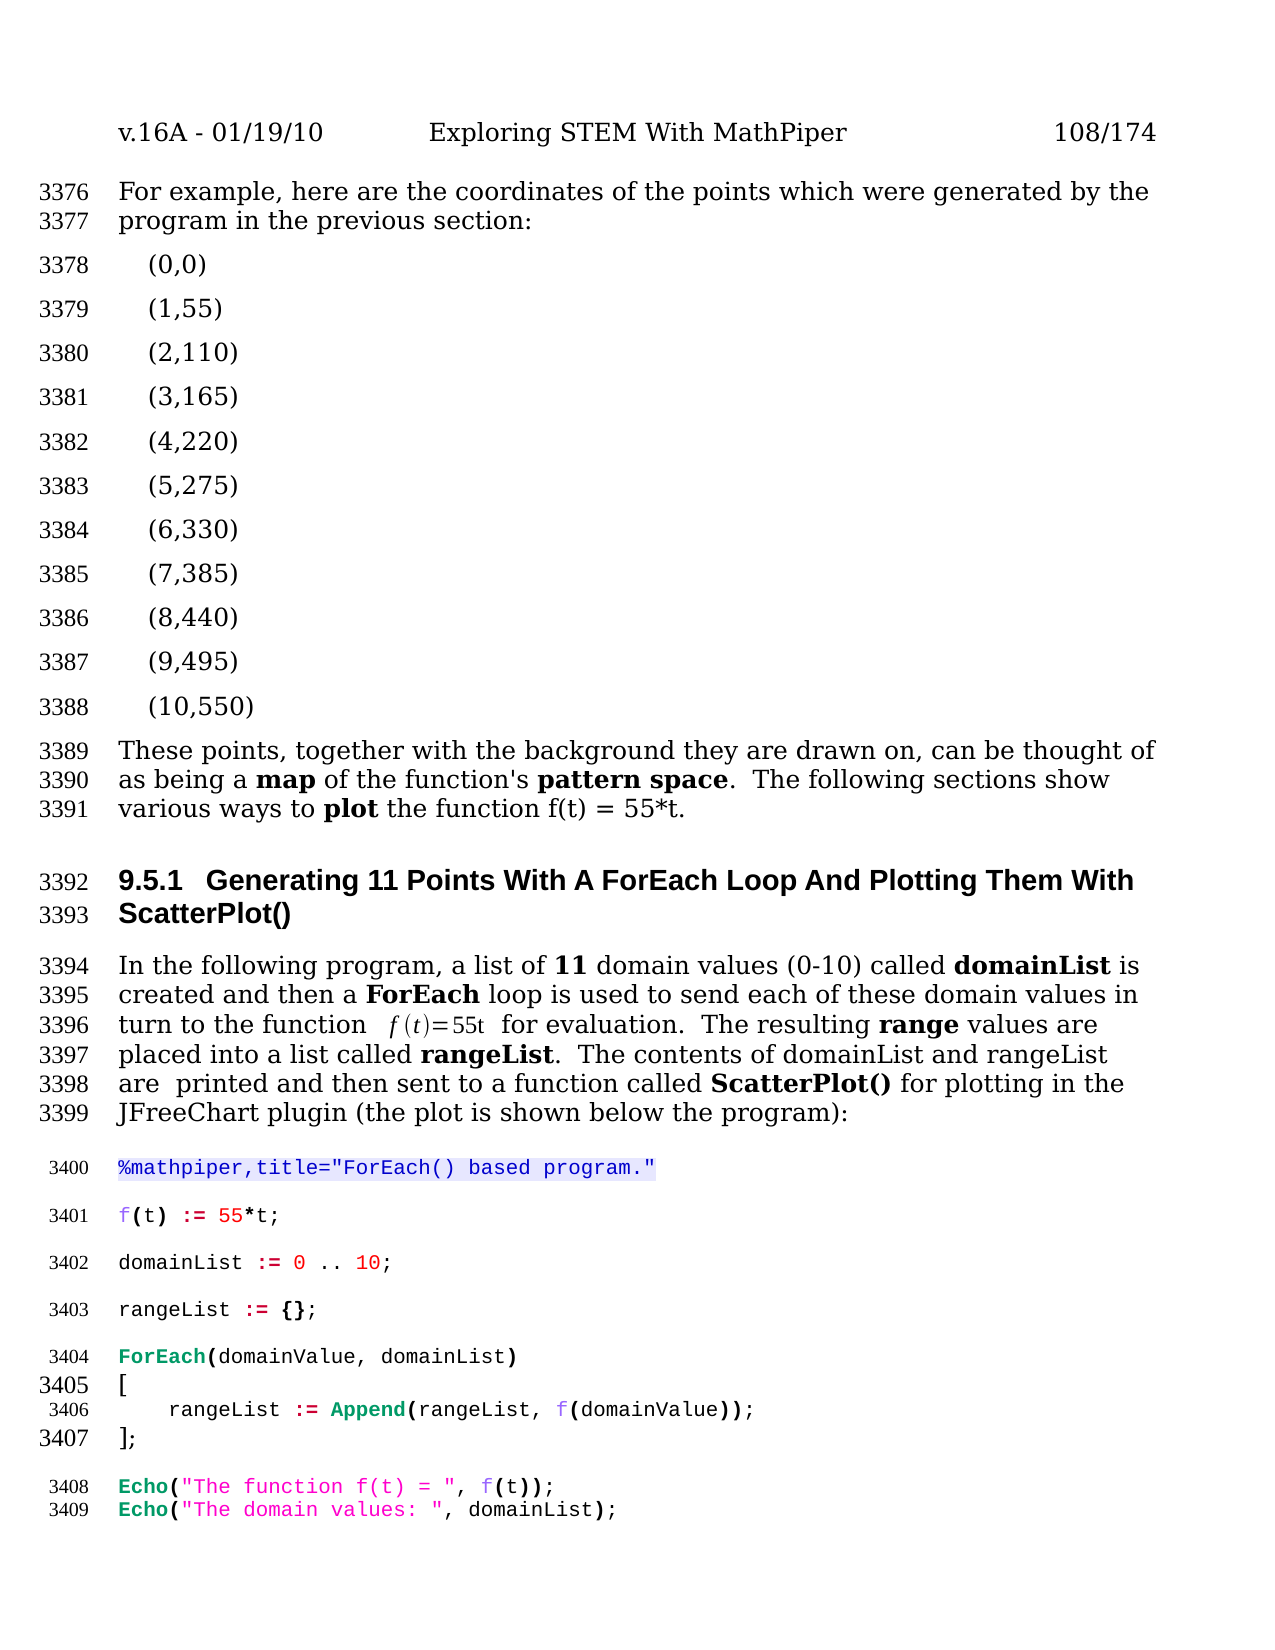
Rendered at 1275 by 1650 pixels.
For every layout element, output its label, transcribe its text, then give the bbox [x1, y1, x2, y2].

text rangeList := {}; [118, 1299, 1157, 1323]
text (4,220) [148, 427, 1157, 456]
text (8,440) [148, 603, 1157, 633]
text %mathpiper,title="ForEach() based program." [118, 1157, 1157, 1181]
subtitle Generating 11 Points With A ForEach Loop And Plotting Them With ScatterPlot() [118, 863, 1157, 930]
text (1,55) [148, 294, 1157, 323]
text ForEach(domainValue, domainList) [118, 1347, 1157, 1370]
text domainList := 0 .. 10; [118, 1252, 1157, 1276]
text (10,550) [148, 692, 1157, 721]
text (9,495) [148, 648, 1157, 677]
text In the following program, a list of 11 domain values (0-10) called domainList is created and then a ForEach loop is used to send each of these domain values in turn to the functionfor evaluation. The resulting range values are placed into a list called rangeList. The contents of domainList and rangeList are printed and then sent to a function called ScatterPlot() for plotting in the JFreeChart plugin (the plot is shown below the program): [118, 951, 1157, 1128]
text These points, together with the background they are drawn on, can be thought of as being a map of the function's pattern space. The following sections show various ways to plot the function f(t) = 55*t. [118, 736, 1157, 824]
text f(t) := 55*t; [118, 1205, 1157, 1228]
text (5,275) [148, 471, 1157, 500]
text (2,110) [148, 338, 1157, 368]
text [ [118, 1370, 1157, 1399]
text (0,0) [148, 250, 1157, 279]
text For example, here are the coordinates of the points which were generated by the program in the previous section: [118, 177, 1157, 235]
text Echo("The function f(t) = ", f(t)); [118, 1476, 1157, 1499]
text rangeList := Append(rangeList, f(domainValue)); [118, 1399, 1157, 1423]
text (3,165) [148, 383, 1157, 412]
text (7,385) [148, 559, 1157, 588]
text (6,330) [148, 515, 1157, 544]
text ]; [118, 1423, 1157, 1452]
text Echo("The domain values: ", domainList); [118, 1499, 1157, 1523]
